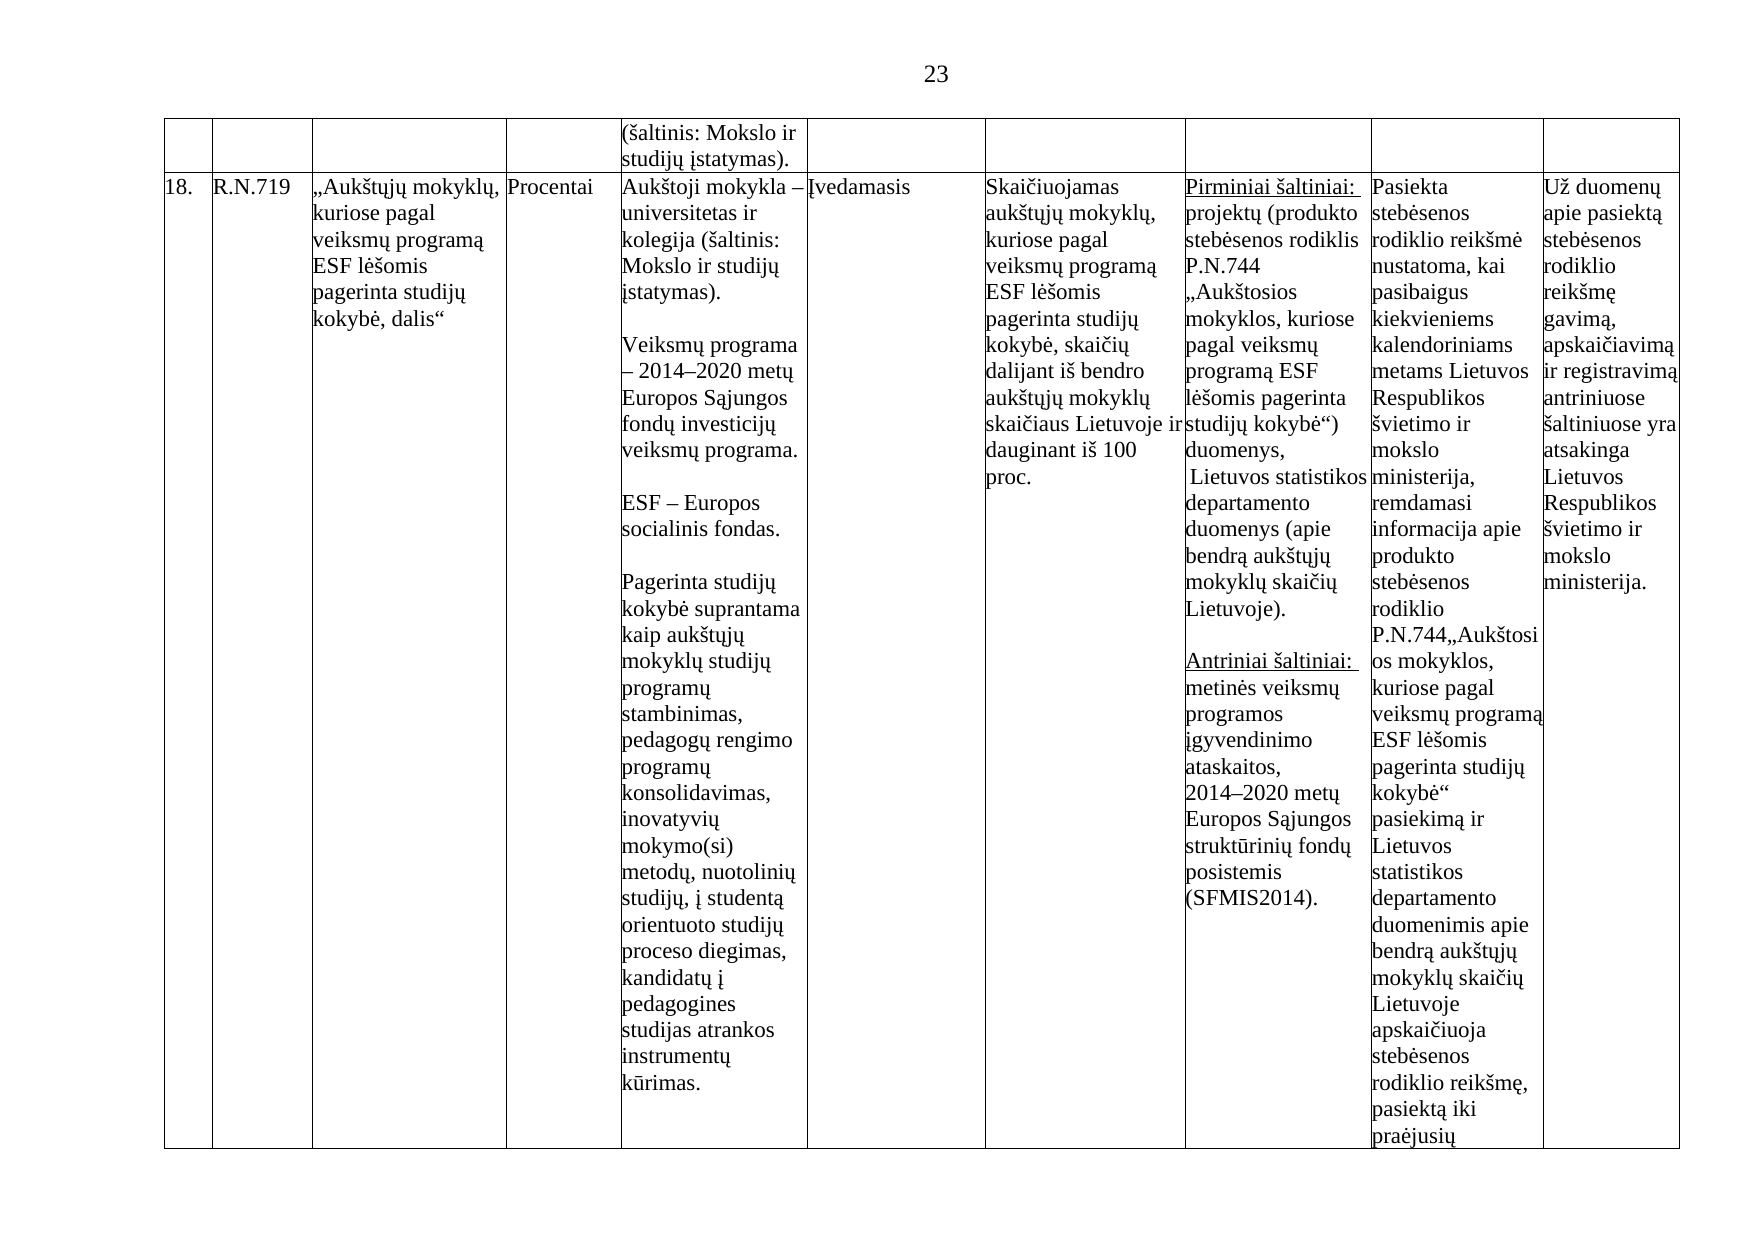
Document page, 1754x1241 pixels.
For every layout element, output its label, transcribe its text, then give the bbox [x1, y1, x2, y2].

table_cell 18. [165, 173, 212, 1148]
table_cell [507, 119, 621, 172]
table_cell Už duomenų apie pasiektą stebėsenos rodiklio reikšmę gavimą, apskaičiavimą ir registravimą antriniuose šaltiniuose yra atsakinga Lietuvos Respublikos švietimo ir mokslo ministerija. [1544, 173, 1679, 1148]
table_cell R.N.719 [213, 173, 312, 1148]
table_cell [165, 119, 212, 172]
table_cell [213, 119, 312, 172]
table_cell [808, 119, 985, 172]
table_cell [313, 119, 506, 172]
table_cell Pasiekta stebėsenos rodiklio reikšmė nustatoma, kai pasibaigus kiekvieniems kalendoriniams metams Lietuvos Respublikos švietimo ir mokslo ministerija, remdamasi informacija apie produkto stebėsenos rodiklio P.N.744„Aukštosios mokyklos, kuriose pagal veiksmų programą ESF lėšomis pagerinta studijų kokybė“ pasiekimą ir Lietuvos statistikos departamento duomenimis apie bendrą aukštųjų mokyklų skaičių Lietuvoje apskaičiuoja stebėsenos rodiklio reikšmę, pasiektą iki praėjusių [1372, 173, 1543, 1148]
table_cell [1544, 119, 1679, 172]
table_cell Aukštoji mokykla – universitetas ir kolegija (šaltinis: Mokslo ir studijų įstatymas). Veiksmų programa – 2014–2020 metų Europos Sąjungos fondų investicijų veiksmų programa. ESF – Europos socialinis fondas. Pagerinta studijų kokybė suprantama kaip aukštųjų mokyklų studijų programų stambinimas, pedagogų rengimo programų konsolidavimas, inovatyvių mokymo(si) metodų, nuotolinių studijų, į studentą orientuoto studijų proceso diegimas, kandidatų į pedagogines studijas atrankos instrumentų kūrimas. [622, 173, 807, 1148]
table_cell [1186, 119, 1371, 172]
table_cell (šaltinis: Mokslo ir studijų įstatymas). [622, 119, 807, 172]
table_cell „Aukštųjų mokyklų, kuriose pagal veiksmų programą ESF lėšomis pagerinta studijų kokybė, dalis“ [313, 173, 506, 1148]
table_cell Procentai [507, 173, 621, 1148]
table_cell [986, 119, 1185, 172]
table_cell Pirminiai šaltiniai: projektų (produkto stebėsenos rodiklis P.N.744 „Aukštosios mokyklos, kuriose pagal veiksmų programą ESF lėšomis pagerinta studijų kokybė“) duomenys, Lietuvos statistikos departamento duomenys (apie bendrą aukštųjų mokyklų skaičių Lietuvoje). Antriniai šaltiniai: metinės veiksmų programos įgyvendinimo ataskaitos, 2014–2020 metų Europos Sąjungos struktūrinių fondų posistemis (SFMIS2014). [1186, 173, 1371, 1148]
table_cell Įvedamasis [808, 173, 985, 1148]
table_cell [1372, 119, 1543, 172]
table_cell Skaičiuojamas aukštųjų mokyklų, kuriose pagal veiksmų programą ESF lėšomis pagerinta studijų kokybė, skaičių dalijant iš bendro aukštųjų mokyklų skaičiaus Lietuvoje ir dauginant iš 100 proc. [986, 173, 1185, 1148]
